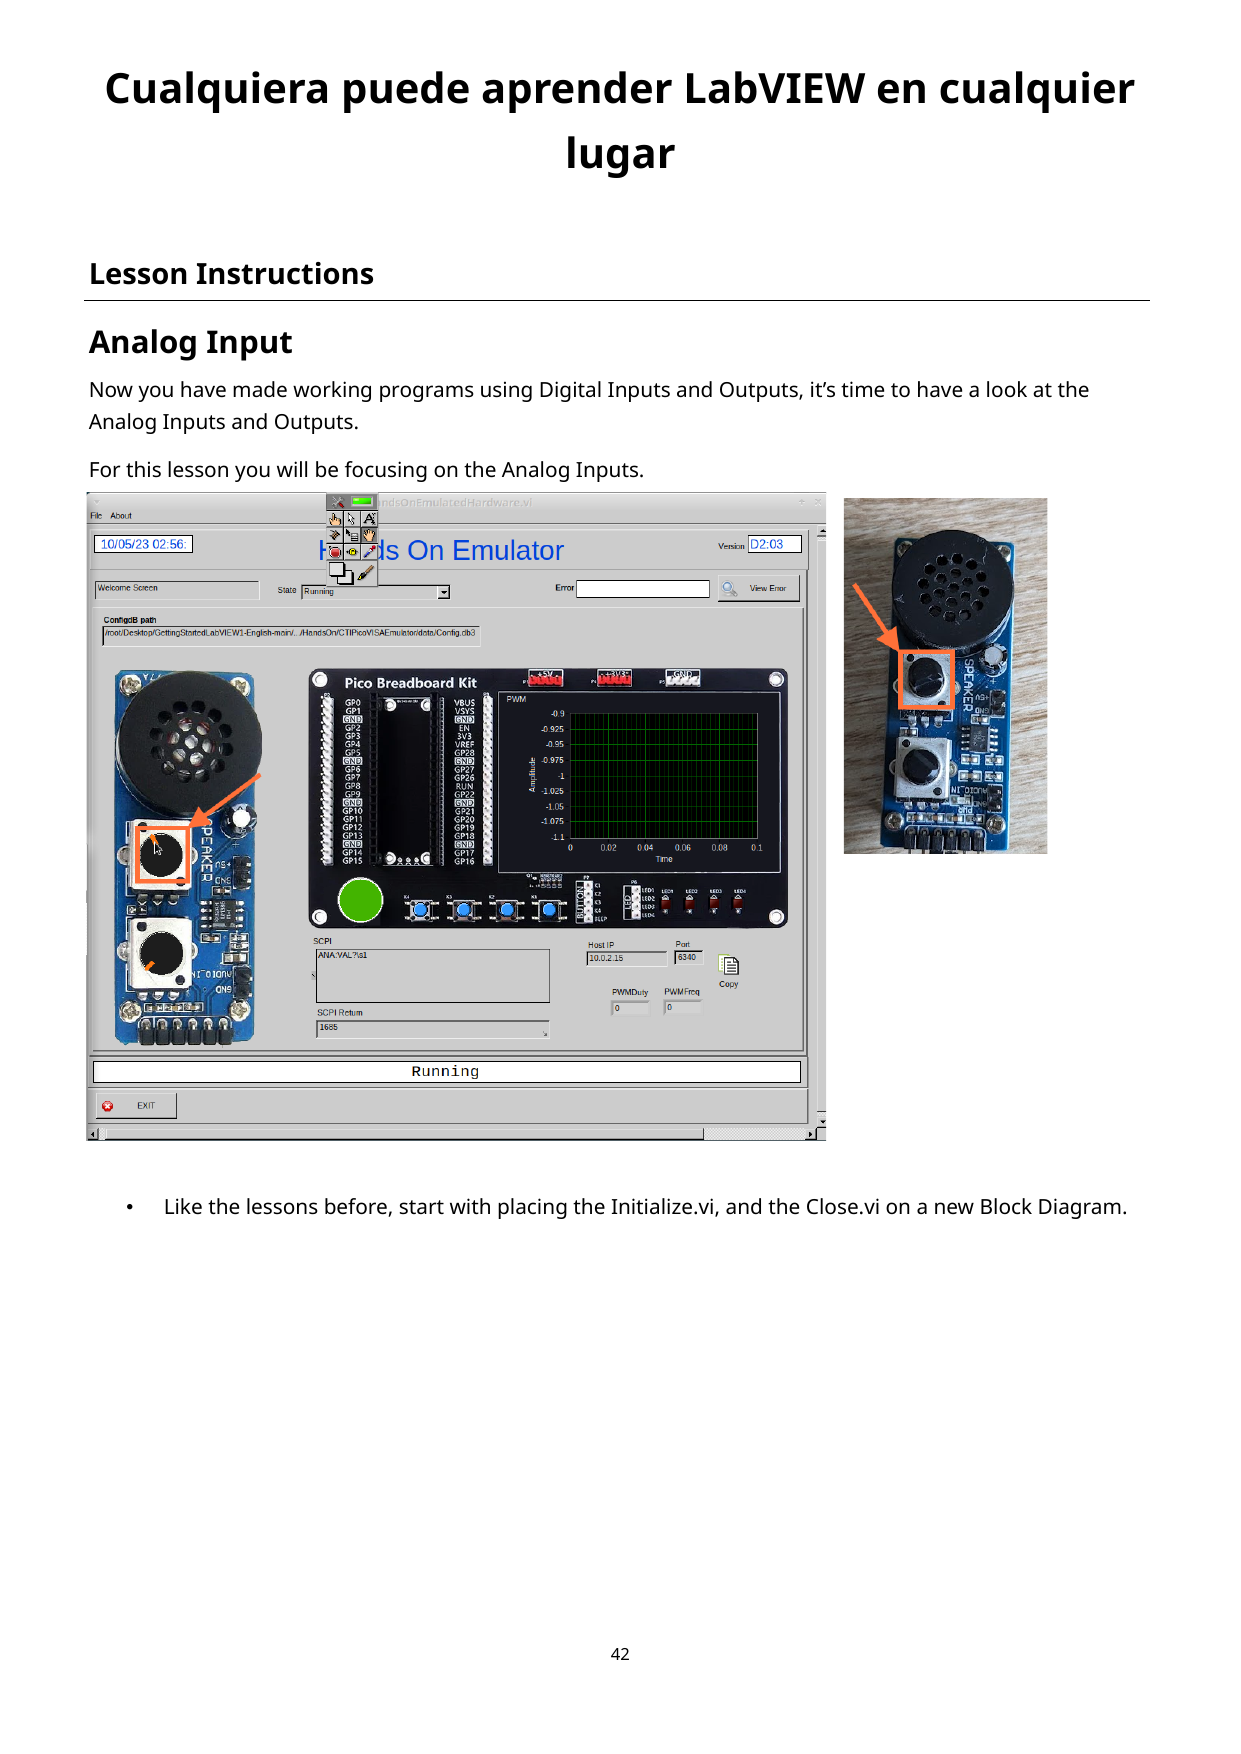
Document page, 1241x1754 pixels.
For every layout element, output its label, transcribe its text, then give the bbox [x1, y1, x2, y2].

list Like the lessons before, start with placing the Initialize.vi, and the Close.vi on a new Block Diagram. [126, 1192, 1152, 1221]
picture [86, 492, 827, 1141]
text For this lesson you will be focusing on the Analog Inputs. [88, 455, 1152, 483]
text Now you have made working programs using Digital Inputs and Outputs, it’s time to have a look at the Analog Inputs and Outputs. [88, 375, 1152, 436]
subtitle Analog Input [88, 320, 1152, 362]
subtitle Lesson Instructions [88, 253, 1152, 293]
picture [843, 498, 1048, 854]
